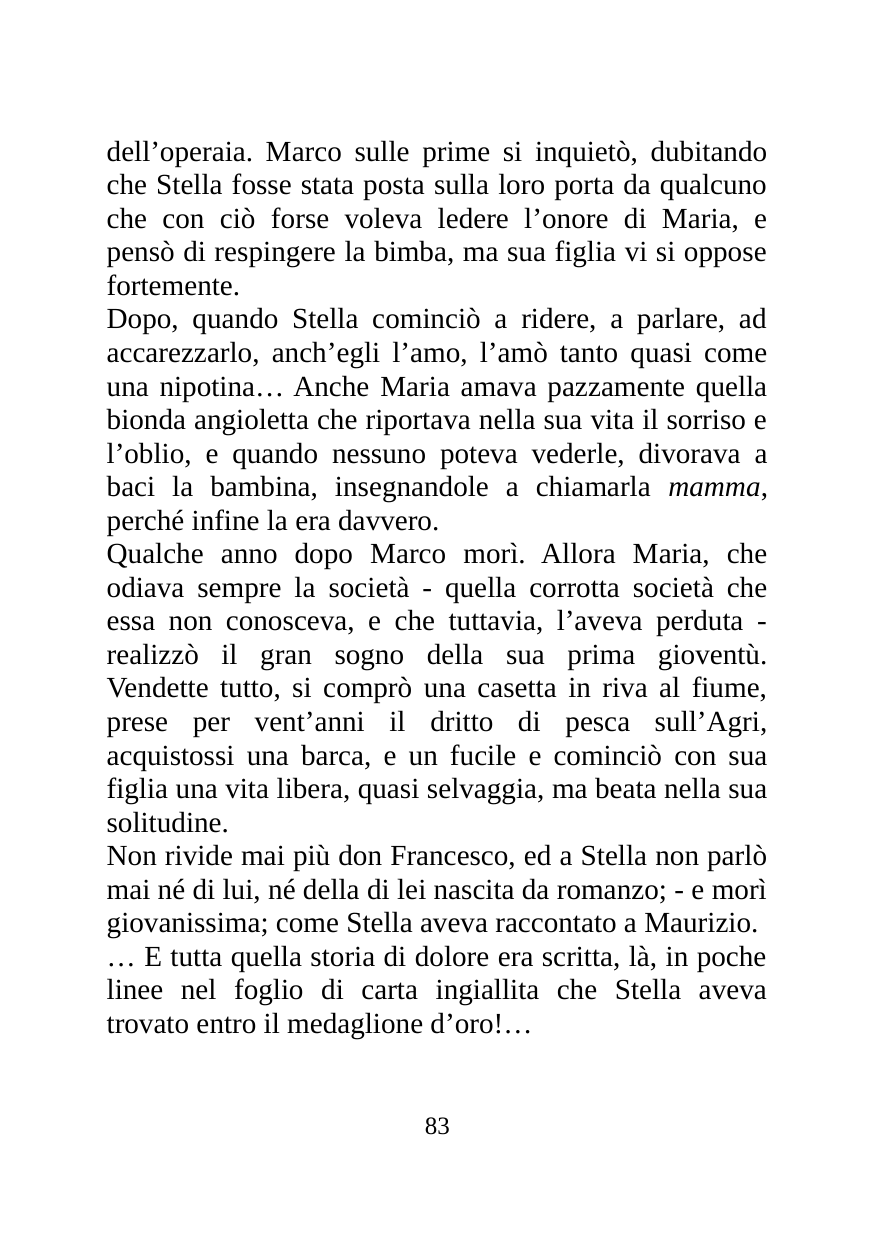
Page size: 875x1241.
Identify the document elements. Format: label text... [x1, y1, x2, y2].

text Dopo, quando Stella cominciò a ridere, a parlare, ad accarezzarlo, anch’egli l’amo, l’amò tanto quasi come una nipotina… Anche Maria amava pazzamente quella bionda angioletta che riportava nella sua vita il sorriso e l’oblio, e quando nessuno poteva vederle, divorava a baci la bambina, insegnandole a chiamarla mamma, perché infine la era davvero. [106, 302, 768, 536]
text Qualche anno dopo Marco morì. Allora Maria, che odiava sempre la società - quella corrotta società che essa non conosceva, e che tuttavia, l’aveva perduta - realizzò il gran sogno della sua prima gioventù. Vendette tutto, si comprò una casetta in riva al fiume, prese per vent’anni il dritto di pesca sull’Agri, acquistossi una barca, e un fucile e cominciò con sua figlia una vita libera, quasi selvaggia, ma beata nella sua solitudine. [106, 536, 768, 838]
text dell’operaia. Marco sulle prime si inquietò, dubitando che Stella fosse stata posta sulla loro porta da qualcuno che con ciò forse voleva ledere l’onore di Maria, e pensò di respingere la bimba, ma sua figlia vi si oppose fortemente. [106, 134, 768, 302]
text Non rivide mai più don Francesco, ed a Stella non parlò mai né di lui, né della di lei nascita da romanzo; - e morì giovanissima; come Stella aveva raccontato a Maurizio. [106, 838, 768, 939]
text … E tutta quella storia di dolore era scritta, là, in poche linee nel foglio di carta ingiallita che Stella aveva trovato entro il medaglione d’oro!… [106, 939, 768, 1039]
